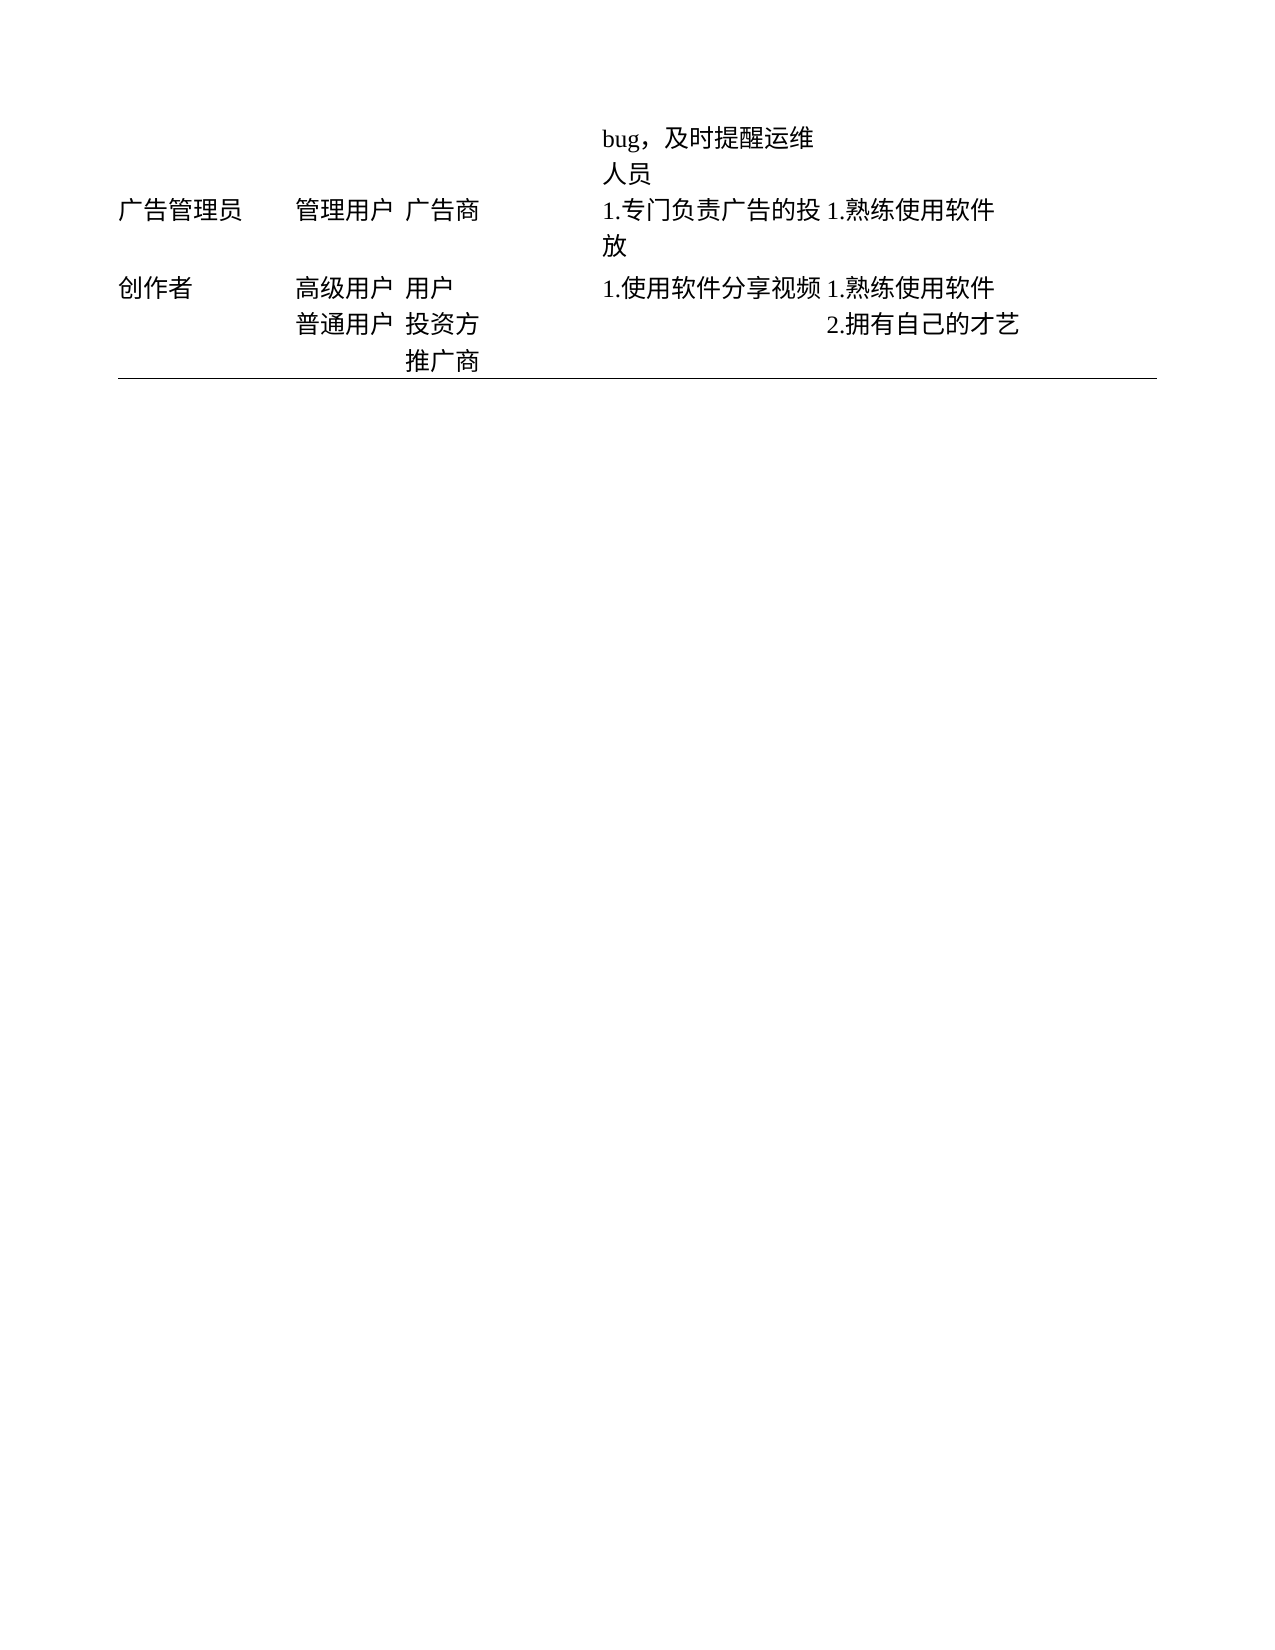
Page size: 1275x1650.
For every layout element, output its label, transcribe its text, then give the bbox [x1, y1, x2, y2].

table_cell [406, 118, 602, 191]
table_cell [118, 118, 296, 191]
table_cell 1.专门负责广告的投放 [602, 191, 826, 269]
table_cell 广告商 [406, 191, 602, 269]
table_cell 1.使用软件分享视频 [602, 269, 826, 377]
table_cell 创作者 [118, 269, 296, 377]
table_cell 广告管理员 [118, 191, 296, 269]
table_cell 高级用户 普通用户 [296, 269, 406, 377]
table_cell [826, 118, 1157, 191]
table_cell 用户 投资方 推广商 [406, 269, 602, 377]
table_cell 管理用户 [296, 191, 406, 269]
table_cell 1.熟练使用软件 [826, 191, 1157, 269]
table_cell [296, 118, 406, 191]
table_cell bug，及时提醒运维人员 [602, 118, 826, 191]
table_cell 1.熟练使用软件 2.拥有自己的才艺 [826, 269, 1157, 377]
